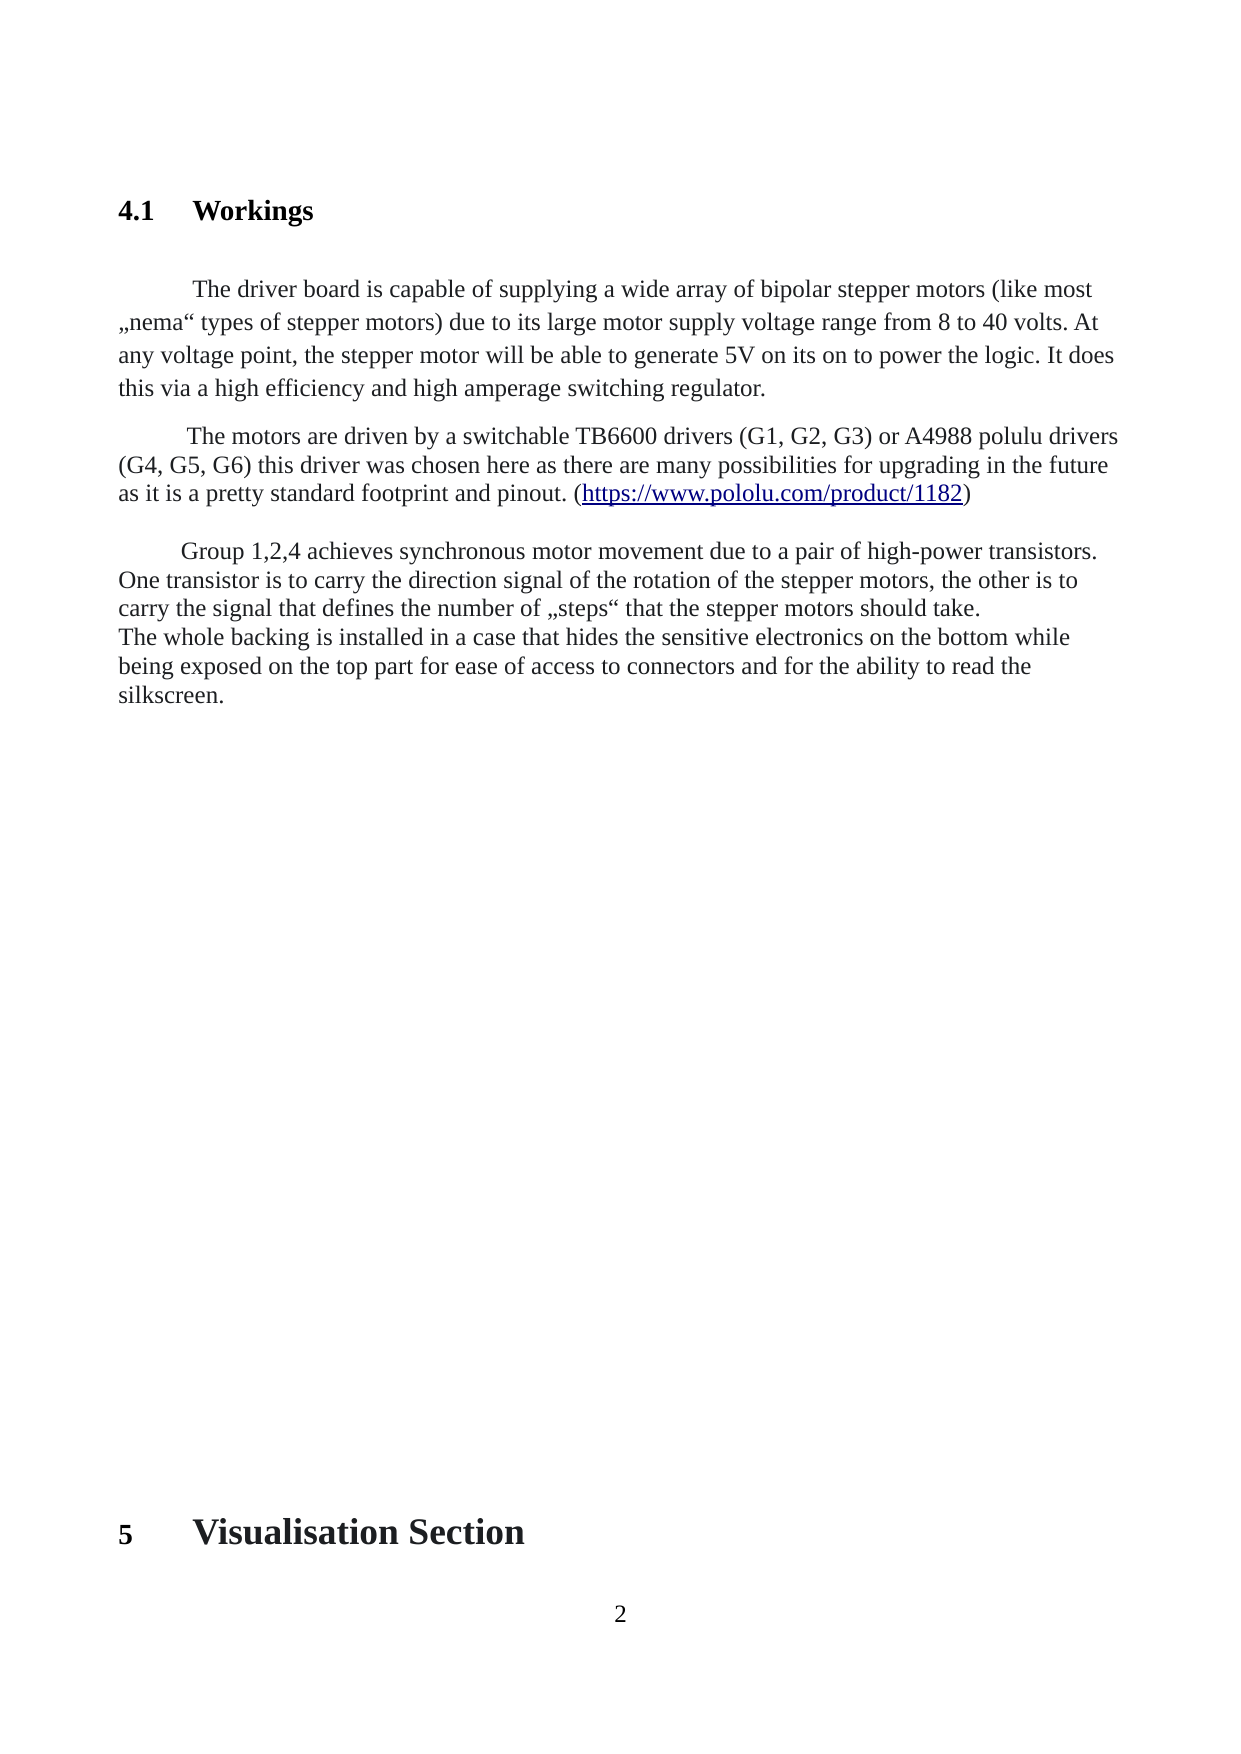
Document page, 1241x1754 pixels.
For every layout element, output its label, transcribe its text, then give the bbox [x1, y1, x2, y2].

text Group 1,2,4 achieves synchronous motor movement due to a pair of high-power transistors. One transistor is to carry the direction signal of the rotation of the stepper motors, the other is to carry the signal that defines the number of „steps“ that the stepper motors should take. [118, 536, 1122, 622]
subtitle Visualisation Section [118, 1510, 1122, 1553]
text The whole backing is installed in a case that hides the sensitive electronics on the bottom while being exposed on the top part for ease of access to connectors and for the ability to read the silkscreen. [118, 622, 1122, 708]
text The motors are driven by a switchable TB6600 drivers (G1, G2, G3) or A4988 polulu drivers (G4, G5, G6) this driver was chosen here as there are many possibilities for upgrading in the future as it is a pretty standard footprint and pinout. (https://www.pololu.com/product/1182) [118, 421, 1122, 507]
text The driver board is capable of supplying a wide array of bipolar stepper motors (like most „nema“ types of stepper motors) due to its large motor supply voltage range from 8 to 40 volts. At any voltage point, the stepper motor will be able to generate 5V on its on to power the logic. It does this via a high efficiency and high amperage switching regulator. [118, 274, 1122, 402]
subtitle Workings [118, 193, 1122, 227]
